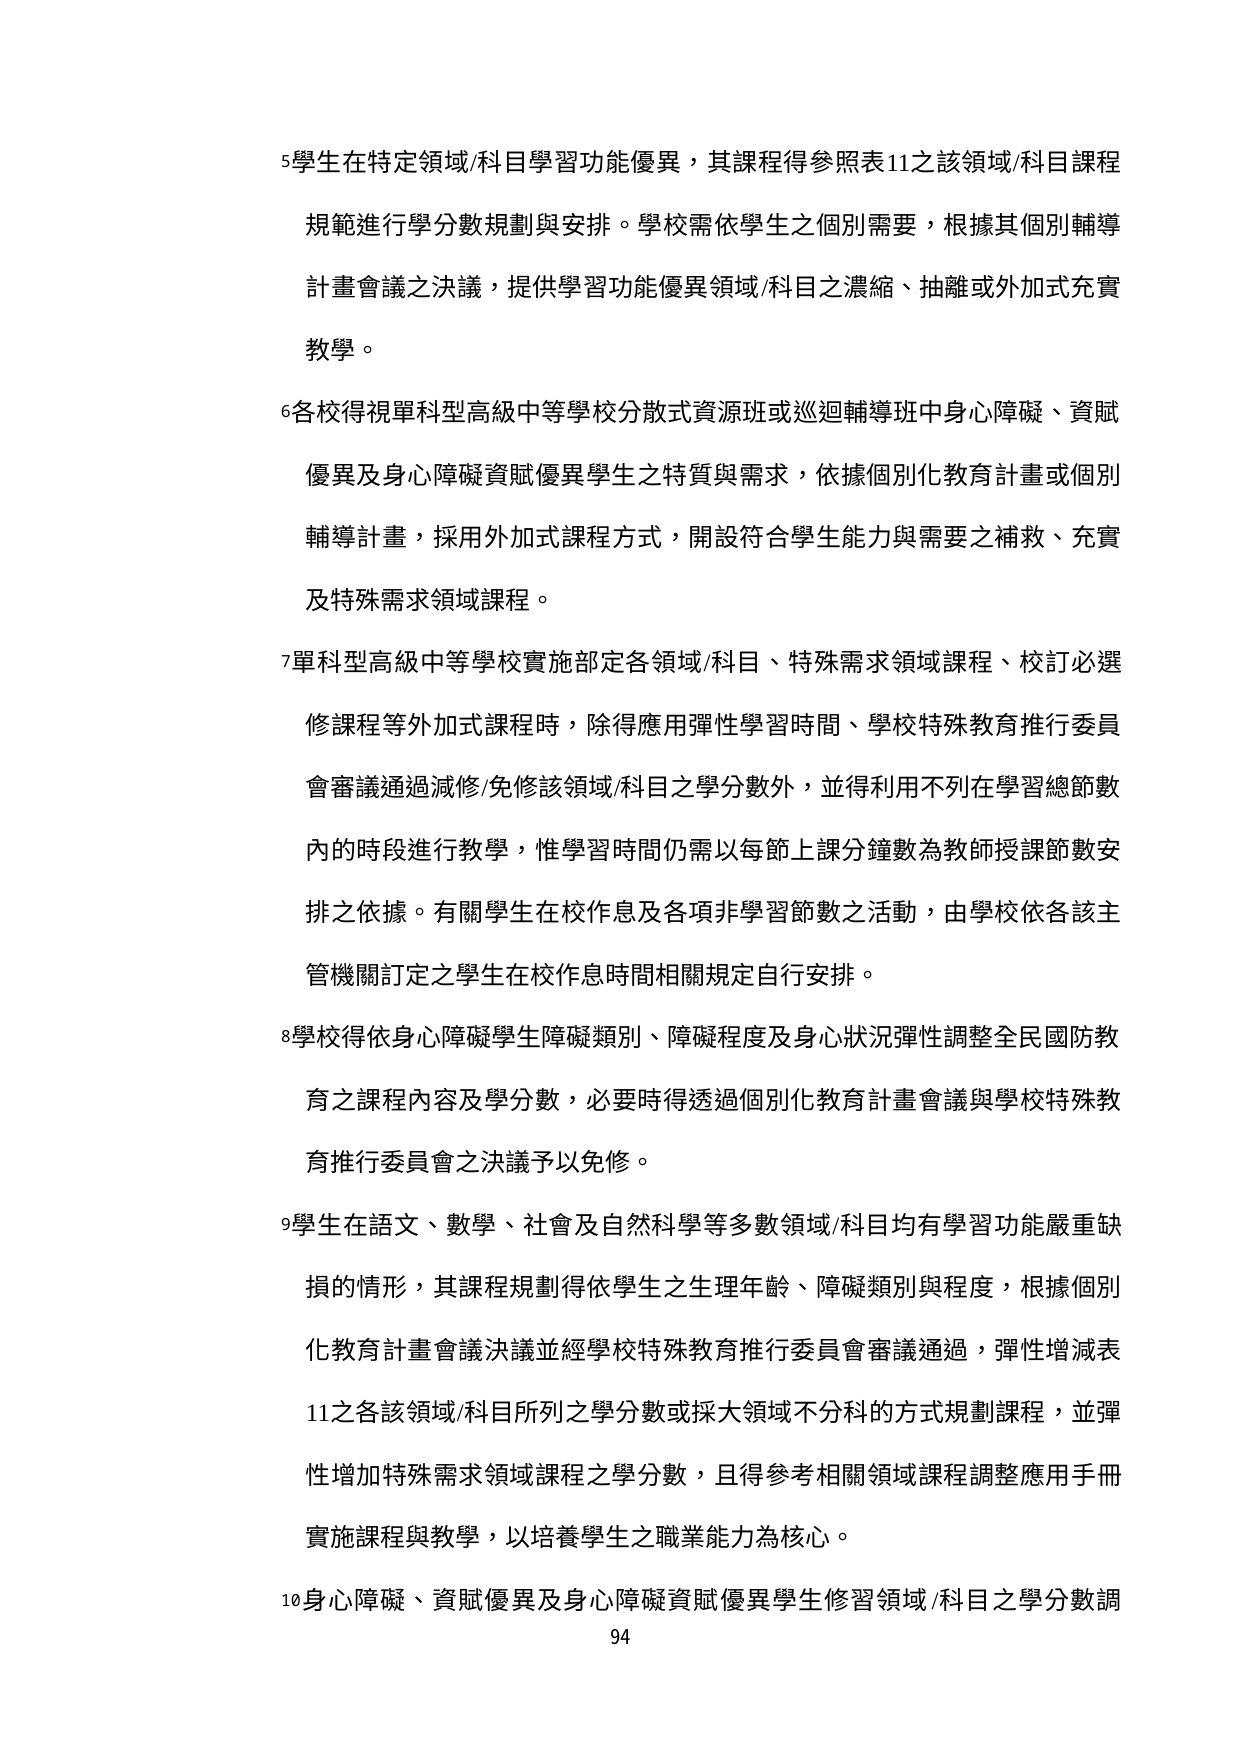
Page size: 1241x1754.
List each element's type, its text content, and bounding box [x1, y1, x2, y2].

text 9學生在語文、數學、社會及自然科學等多數領域/科目均有學習功能嚴重缺損的情形，其課程規劃得依學生之生理年齡、障礙類別與程度，根據個別化教育計畫會議決議並經學校特殊教育推行委員會審議通過，彈性增減表11之各該領域/科目所列之學分數或採大領域不分科的方式規劃課程，並彈性增加特殊需求領域課程之學分數，且得參考相關領域課程調整應用手冊實施課程與教學，以培養學生之職業能力為核心。 [281, 1182, 1122, 1557]
text 7單科型高級中等學校實施部定各領域/科目、特殊需求領域課程、校訂必選修課程等外加式課程時，除得應用彈性學習時間、學校特殊教育推行委員會審議通過減修/免修該領域/科目之學分數外，並得利用不列在學習總節數內的時段進行教學，惟學習時間仍需以每節上課分鐘數為教師授課節數安排之依據。有關學生在校作息及各項非學習節數之活動，由學校依各該主管機關訂定之學生在校作息時間相關規定自行安排。 [281, 619, 1122, 994]
text 10身心障礙、資賦優異及身心障礙資賦優異學生修習領域/科目之學分數調 [281, 1557, 1122, 1619]
text 6各校得視單科型高級中等學校分散式資源班或巡迴輔導班中身心障礙、資賦優異及身心障礙資賦優異學生之特質與需求，依據個別化教育計畫或個別輔導計畫，採用外加式課程方式，開設符合學生能力與需要之補救、充實及特殊需求領域課程。 [281, 369, 1122, 619]
text 8學校得依身心障礙學生障礙類別、障礙程度及身心狀況彈性調整全民國防教育之課程內容及學分數，必要時得透過個別化教育計畫會議與學校特殊教育推行委員會之決議予以免修。 [281, 994, 1122, 1182]
text 5學生在特定領域/科目學習功能優異，其課程得參照表11之該領域/科目課程規範進行學分數規劃與安排。學校需依學生之個別需要，根據其個別輔導計畫會議之決議，提供學習功能優異領域/科目之濃縮、抽離或外加式充實教學。 [281, 119, 1122, 369]
